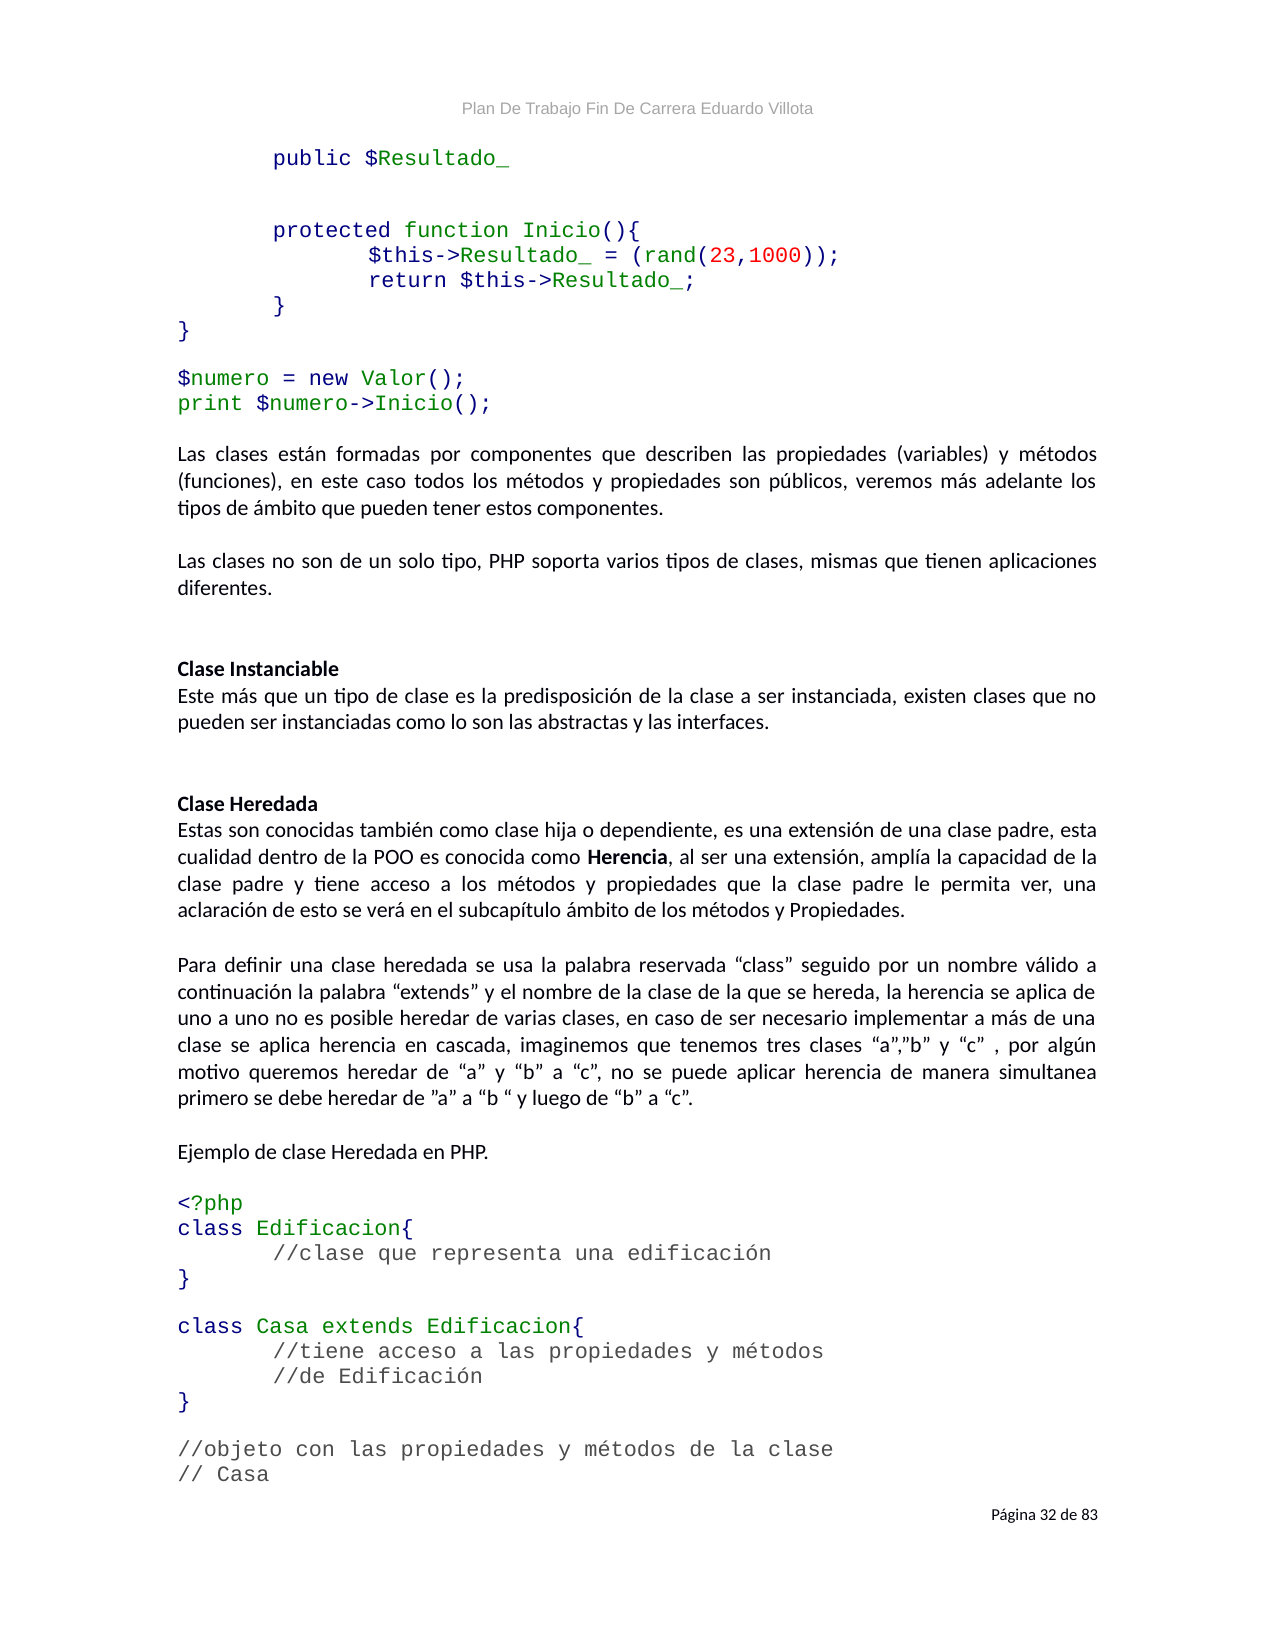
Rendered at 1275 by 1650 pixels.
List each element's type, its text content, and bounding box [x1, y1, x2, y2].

text Para definir una clase heredada se usa la palabra reservada “class” seguido por un nombre válido a continuación la palabra “extends” y el nombre de la clase de la que se hereda, la herencia se aplica de uno a uno no es posible heredar de varias clases, en caso de ser necesario implementar a más de una clase se aplica herencia en cascada, imaginemos que tenemos tres clases “a”,”b” y “c” , por algún motivo queremos heredar de “a” y “b” a “c”, no se puede aplicar herencia de manera simultanea primero se debe heredar de ”a” a “b “ y luego de “b” a “c”. [177, 951, 1098, 1111]
text Ejemplo de clase Heredada en PHP. [177, 1138, 1098, 1164]
text Las clases no son de un solo tipo, PHP soporta varios tipos de clases, mismas que tienen aplicaciones diferentes. [177, 547, 1098, 601]
text Las clases están formadas por componentes que describen las propiedades (variables) y métodos (funciones), en este caso todos los métodos y propiedades son públicos, veremos más adelante los tipos de ámbito que pueden tener estos componentes. [177, 441, 1098, 521]
text //tiene acceso a las propiedades y métodos [177, 1340, 1098, 1365]
text class Casa extends Edificacion{ [177, 1315, 1098, 1340]
text // Casa [177, 1463, 1098, 1488]
text } [177, 1267, 1098, 1292]
text print $numero->Inicio(); [177, 392, 1098, 417]
text public $Resultado_ [177, 148, 1098, 172]
text <?php [177, 1193, 1098, 1217]
text Estas son conocidas también como clase hija o dependiente, es una extensión de una clase padre, esta cualidad dentro de la POO es conocida como Herencia, al ser una extensión, amplía la capacidad de la clase padre y tiene acceso a los métodos y propiedades que la clase padre le permita ver, una aclaración de esto se verá en el subcapítulo ámbito de los métodos y Propiedades. [177, 817, 1098, 923]
text class Edificacion{ [177, 1217, 1098, 1242]
text //clase que representa una edificación [177, 1242, 1098, 1267]
text return $this->Resultado_; [177, 269, 1098, 294]
text Clase Instanciable [177, 655, 1098, 682]
text Clase Heredada [177, 790, 1098, 817]
text $numero = new Valor(); [177, 367, 1098, 392]
text Este más que un tipo de clase es la predisposición de la clase a ser instanciada, existen clases que no pueden ser instanciadas como lo son las abstractas y las interfaces. [177, 682, 1098, 735]
text } [177, 319, 1098, 344]
text //de Edificación [177, 1365, 1098, 1390]
text } [177, 1390, 1098, 1414]
text $this->Resultado_ = (rand(23,1000)); [177, 244, 1098, 269]
text protected function Inicio(){ [177, 220, 1098, 244]
text //objeto con las propiedades y métodos de la clase [177, 1438, 1098, 1463]
text } [177, 294, 1098, 319]
